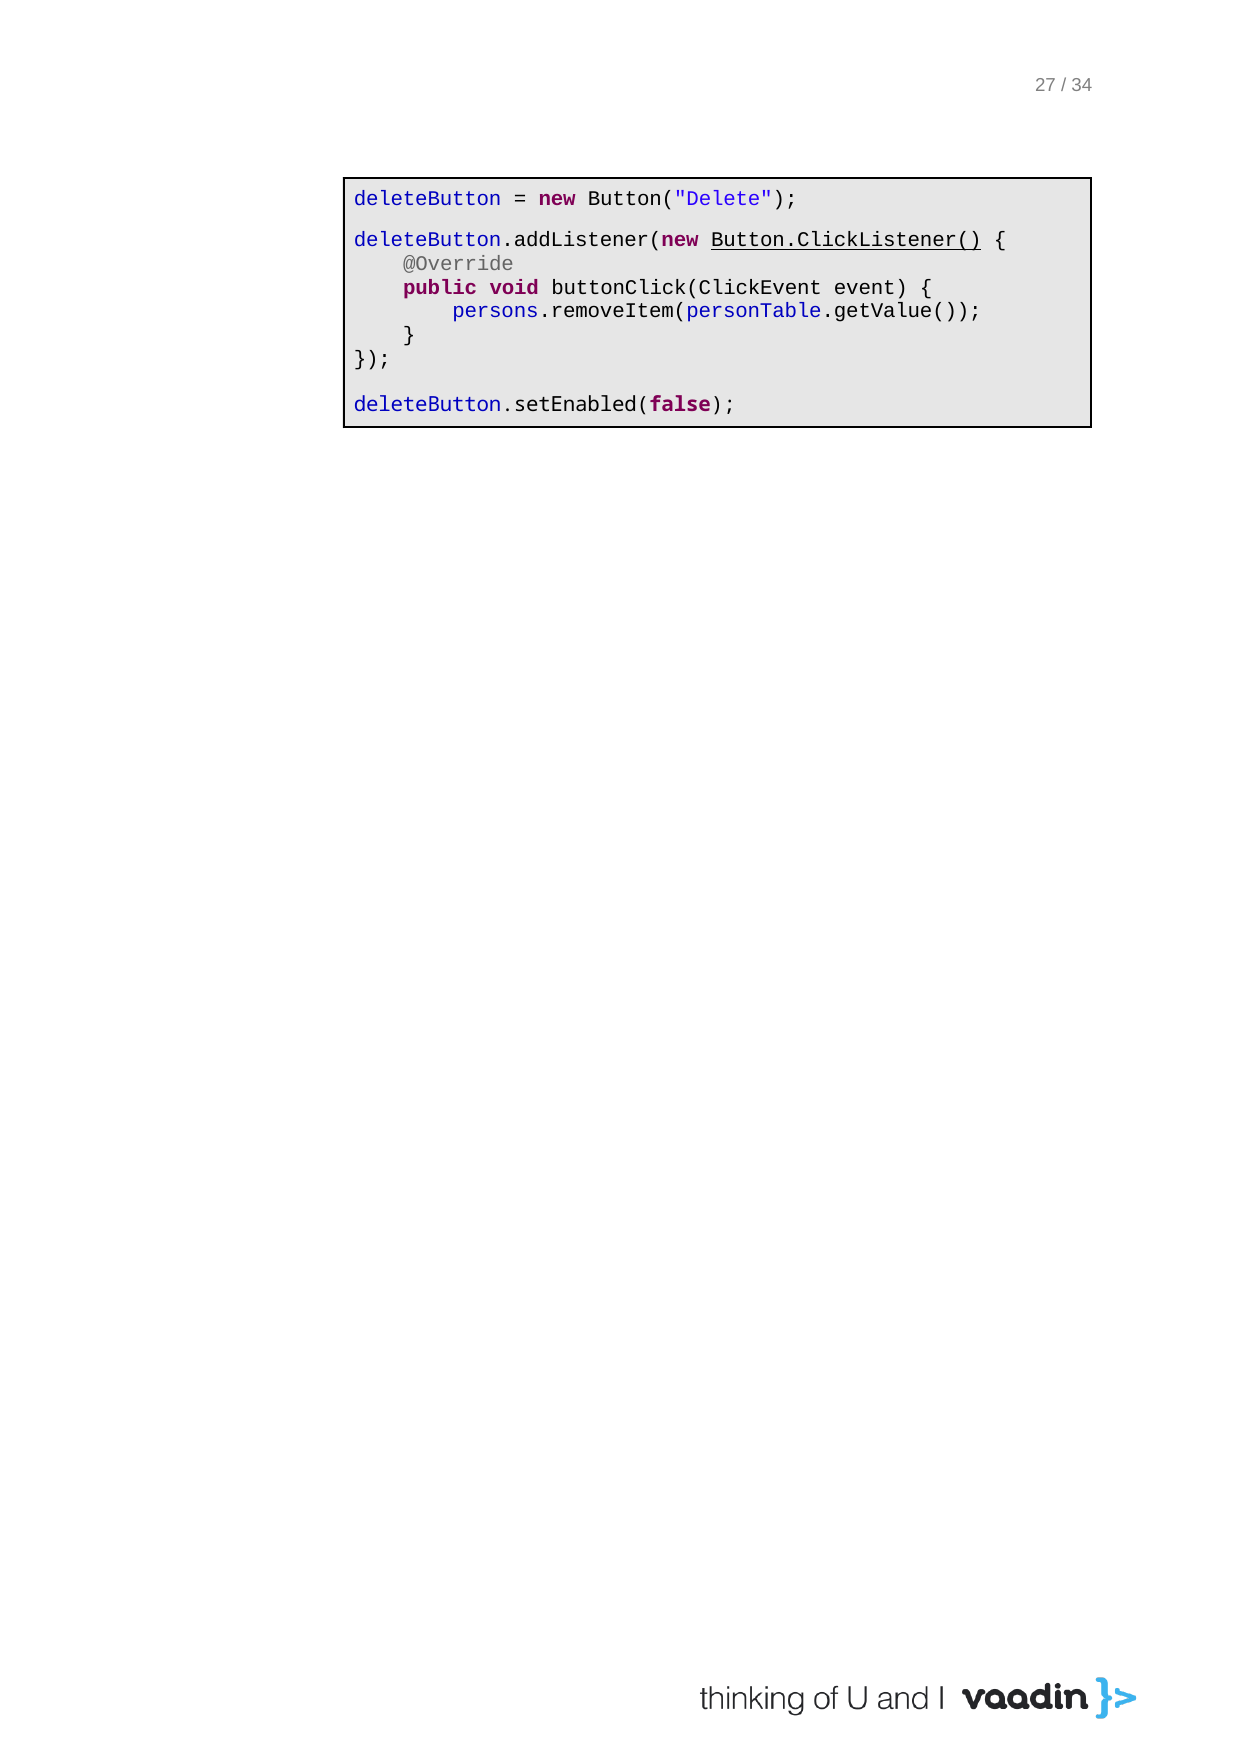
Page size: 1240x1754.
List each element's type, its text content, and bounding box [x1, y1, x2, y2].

text persons.removeItem(personTable.getValue()); [345, 300, 1090, 324]
text } [345, 324, 1090, 348]
picture [699, 1673, 1139, 1721]
text deleteButton.setEnabled(false); [345, 380, 1090, 426]
text @Override [345, 253, 1090, 277]
text }); [345, 348, 1090, 380]
text deleteButton.addListener(new Button.ClickListener() { [345, 221, 1090, 253]
text public void buttonClick(ClickEvent event) { [345, 277, 1090, 300]
text deleteButton = new Button("Delete"); [345, 179, 1090, 221]
